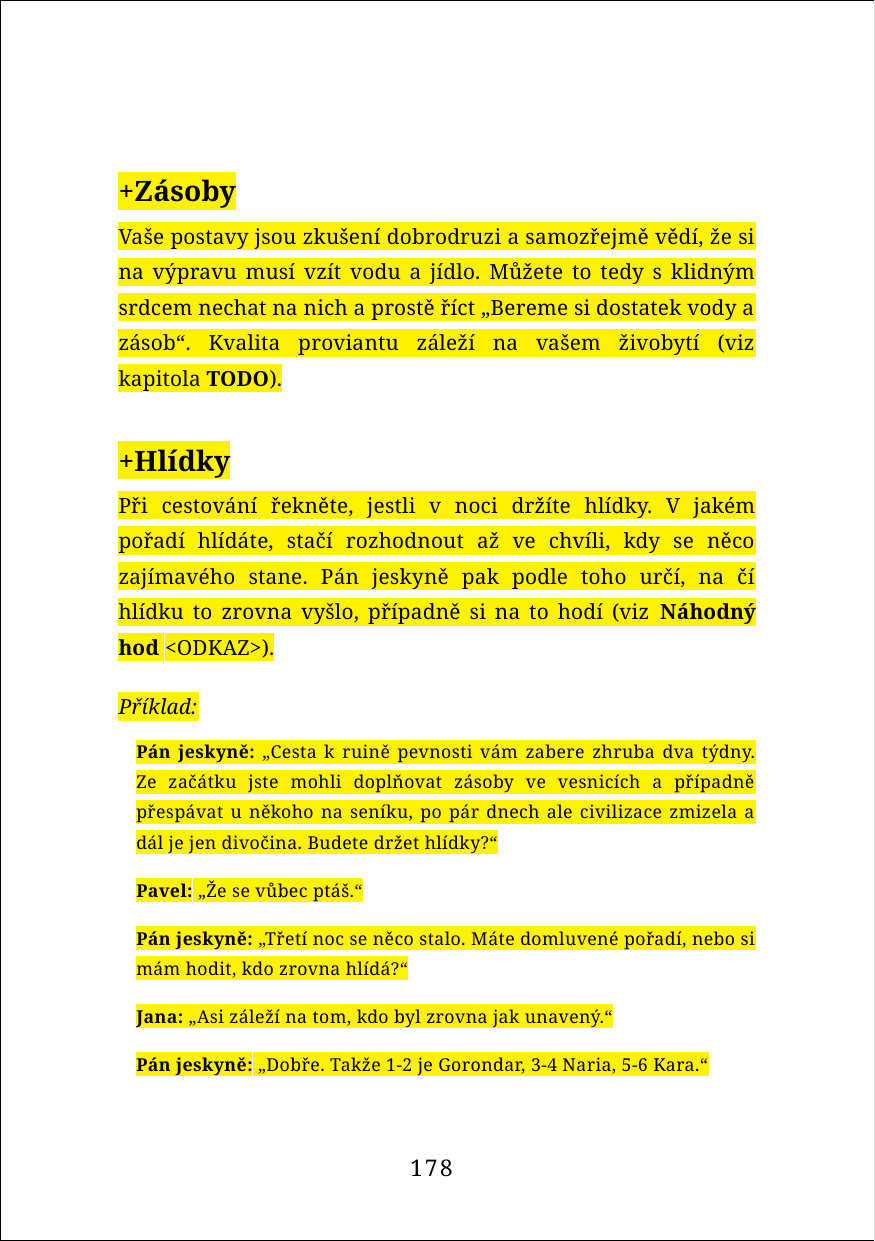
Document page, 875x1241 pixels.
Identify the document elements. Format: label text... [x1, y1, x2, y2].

text Vaše postavy jsou zkušení dobrodruzi a samozřejmě vědí, že si na výpravu musí vzít vodu a jídlo. Můžete to tedy s klidným srdcem nechat na nich a prostě říct „Bereme si dostatek vody a zásob“. Kvalita proviantu záleží na vašem živobytí (viz kapitola TODO). [118, 222, 756, 392]
subtitle +Hlídky [118, 441, 756, 479]
text Pán jeskyně: „Třetí noc se něco stalo. Máte domluvené pořadí, nebo si mám hodit, kdo zrovna hlídá?“ [136, 926, 756, 980]
text Při cestování řekněte, jestli v noci držíte hlídky. V jakém pořadí hlídáte, stačí rozhodnout až ve chvíli, kdy se něco zajímavého stane. Pán jeskyně pak podle toho určí, na čí hlídku to zrovna vyšlo, případně si na to hodí (viz Náhodný hod <ODKAZ>). [118, 491, 756, 661]
text Pavel: „Že se vůbec ptáš.“ [136, 878, 756, 902]
text Jana: „Asi záleží na tom, kdo byl zrovna jak unavený.“ [136, 1004, 756, 1028]
text Pán jeskyně: „Cesta k ruině pevnosti vám zabere zhruba dva týdny. Ze začátku jste mohli doplňovat zásoby ve vesnicích a případně přespávat u někoho na seníku, po pár dnech ale civilizace zmizela a dál je jen divočina. Budete držet hlídky?“ [136, 739, 756, 854]
text Pán jeskyně: „Dobře. Takže 1-2 je Gorondar, 3-4 Naria, 5-6 Kara.“ [136, 1052, 756, 1076]
subtitle +Zásoby [118, 172, 756, 210]
text Příklad: [118, 692, 756, 721]
